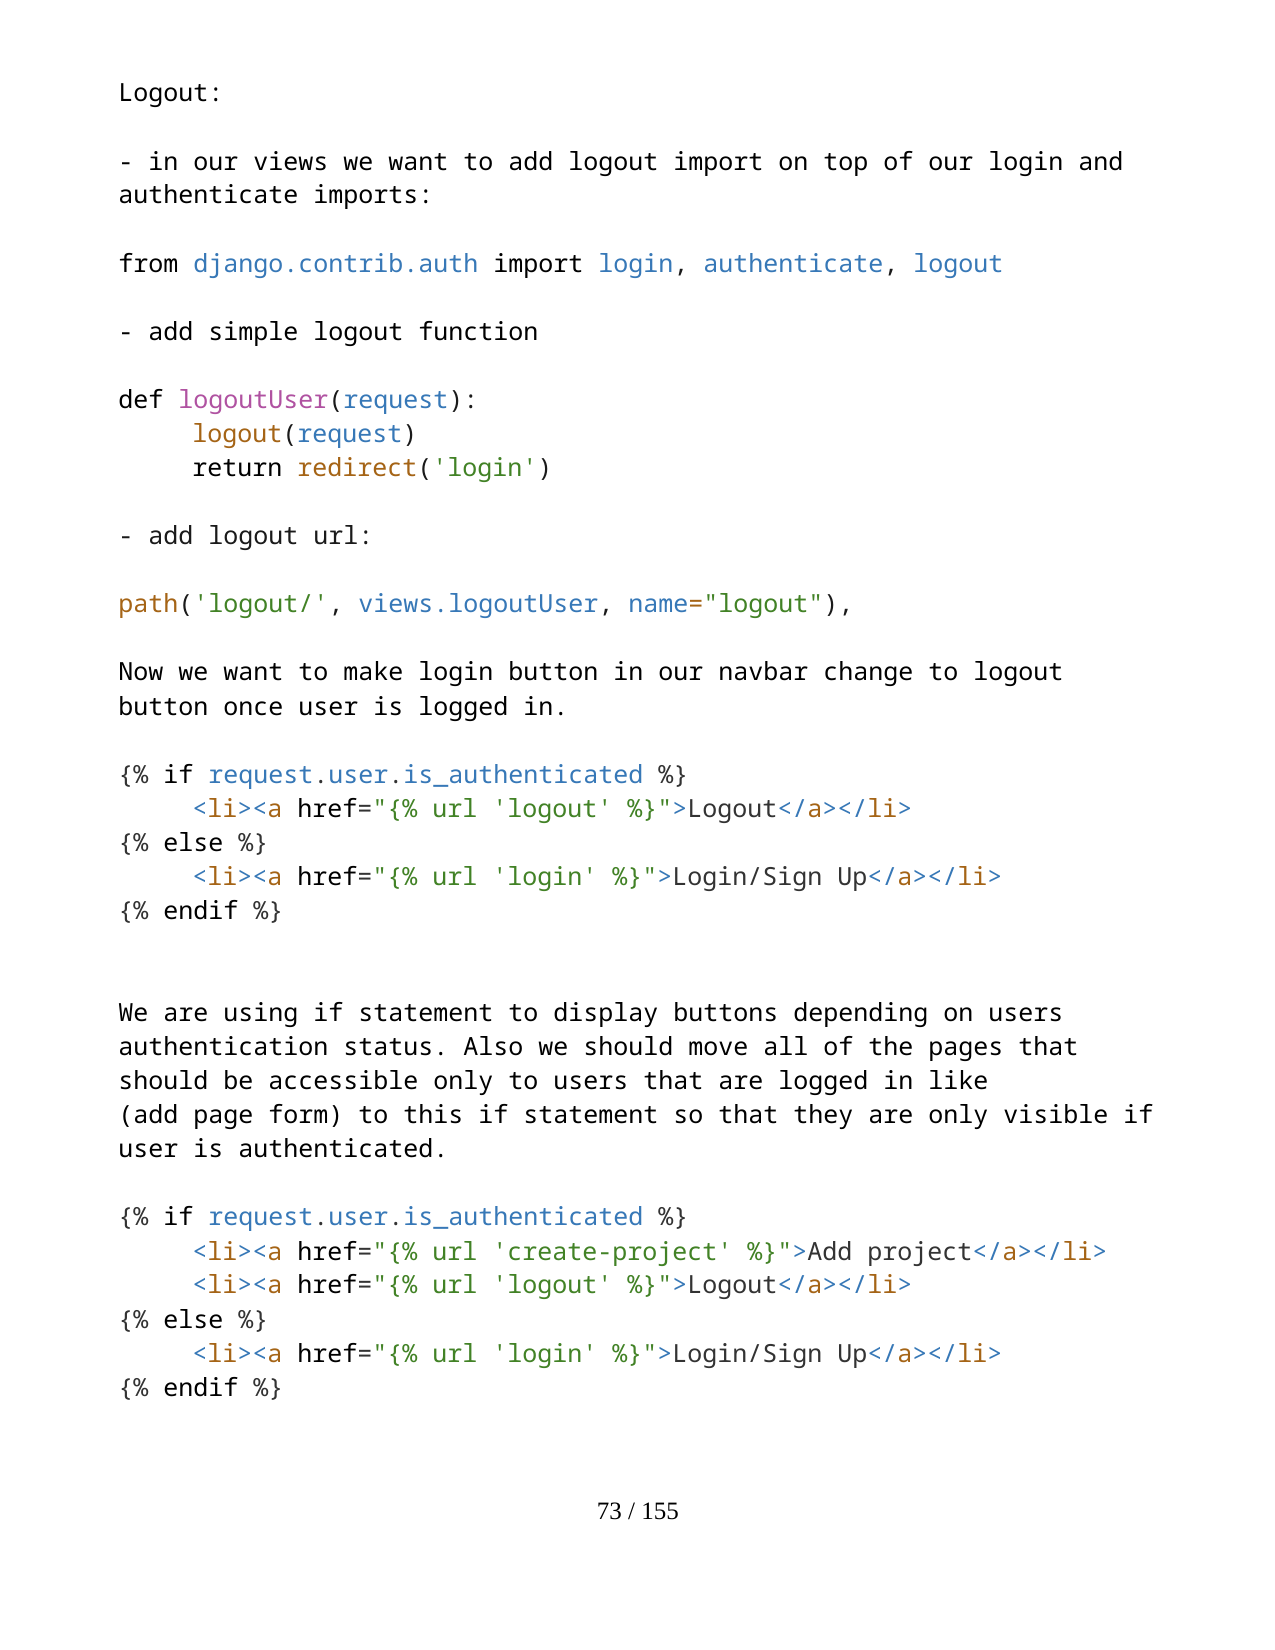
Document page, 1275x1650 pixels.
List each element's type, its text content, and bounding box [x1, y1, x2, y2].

text - add simple logout function [118, 313, 1157, 347]
text {% else %} [118, 1301, 1157, 1335]
text def logoutUser(request): [118, 382, 1157, 416]
text from django.contrib.auth import login, authenticate, logout [118, 245, 1157, 279]
text <li><a href="{% url 'login' %}">Login/Sign Up</a></li> [118, 858, 1157, 892]
text (add page form) to this if statement so that they are only visible if user is authenticated. [118, 1097, 1157, 1165]
text logout(request) [118, 416, 1157, 450]
text We are using if statement to display buttons depending on users authentication status. Also we should move all of the pages that should be accessible only to users that are logged in like [118, 995, 1157, 1097]
text Now we want to make login button in our navbar change to logout button once user is logged in. [118, 654, 1157, 756]
text Logout: [118, 75, 1157, 109]
text {% endif %} [118, 892, 1157, 927]
text <li><a href="{% url 'logout' %}">Logout</a></li> [118, 790, 1157, 824]
text {% else %} [118, 824, 1157, 858]
text return redirect('login') [118, 450, 1157, 484]
text {% if request.user.is_authenticated %} [118, 756, 1157, 790]
text - in our views we want to add logout import on top of our login and authenticate imports: [118, 143, 1157, 211]
text {% endif %} [118, 1369, 1157, 1403]
text <li><a href="{% url 'create-project' %}">Add project</a></li> [118, 1233, 1157, 1267]
text path('logout/', views.logoutUser, name="logout"), [118, 586, 1157, 620]
text <li><a href="{% url 'login' %}">Login/Sign Up</a></li> [118, 1335, 1157, 1369]
text {% if request.user.is_authenticated %} [118, 1199, 1157, 1233]
text - add logout url: [118, 518, 1157, 552]
text <li><a href="{% url 'logout' %}">Logout</a></li> [118, 1267, 1157, 1301]
